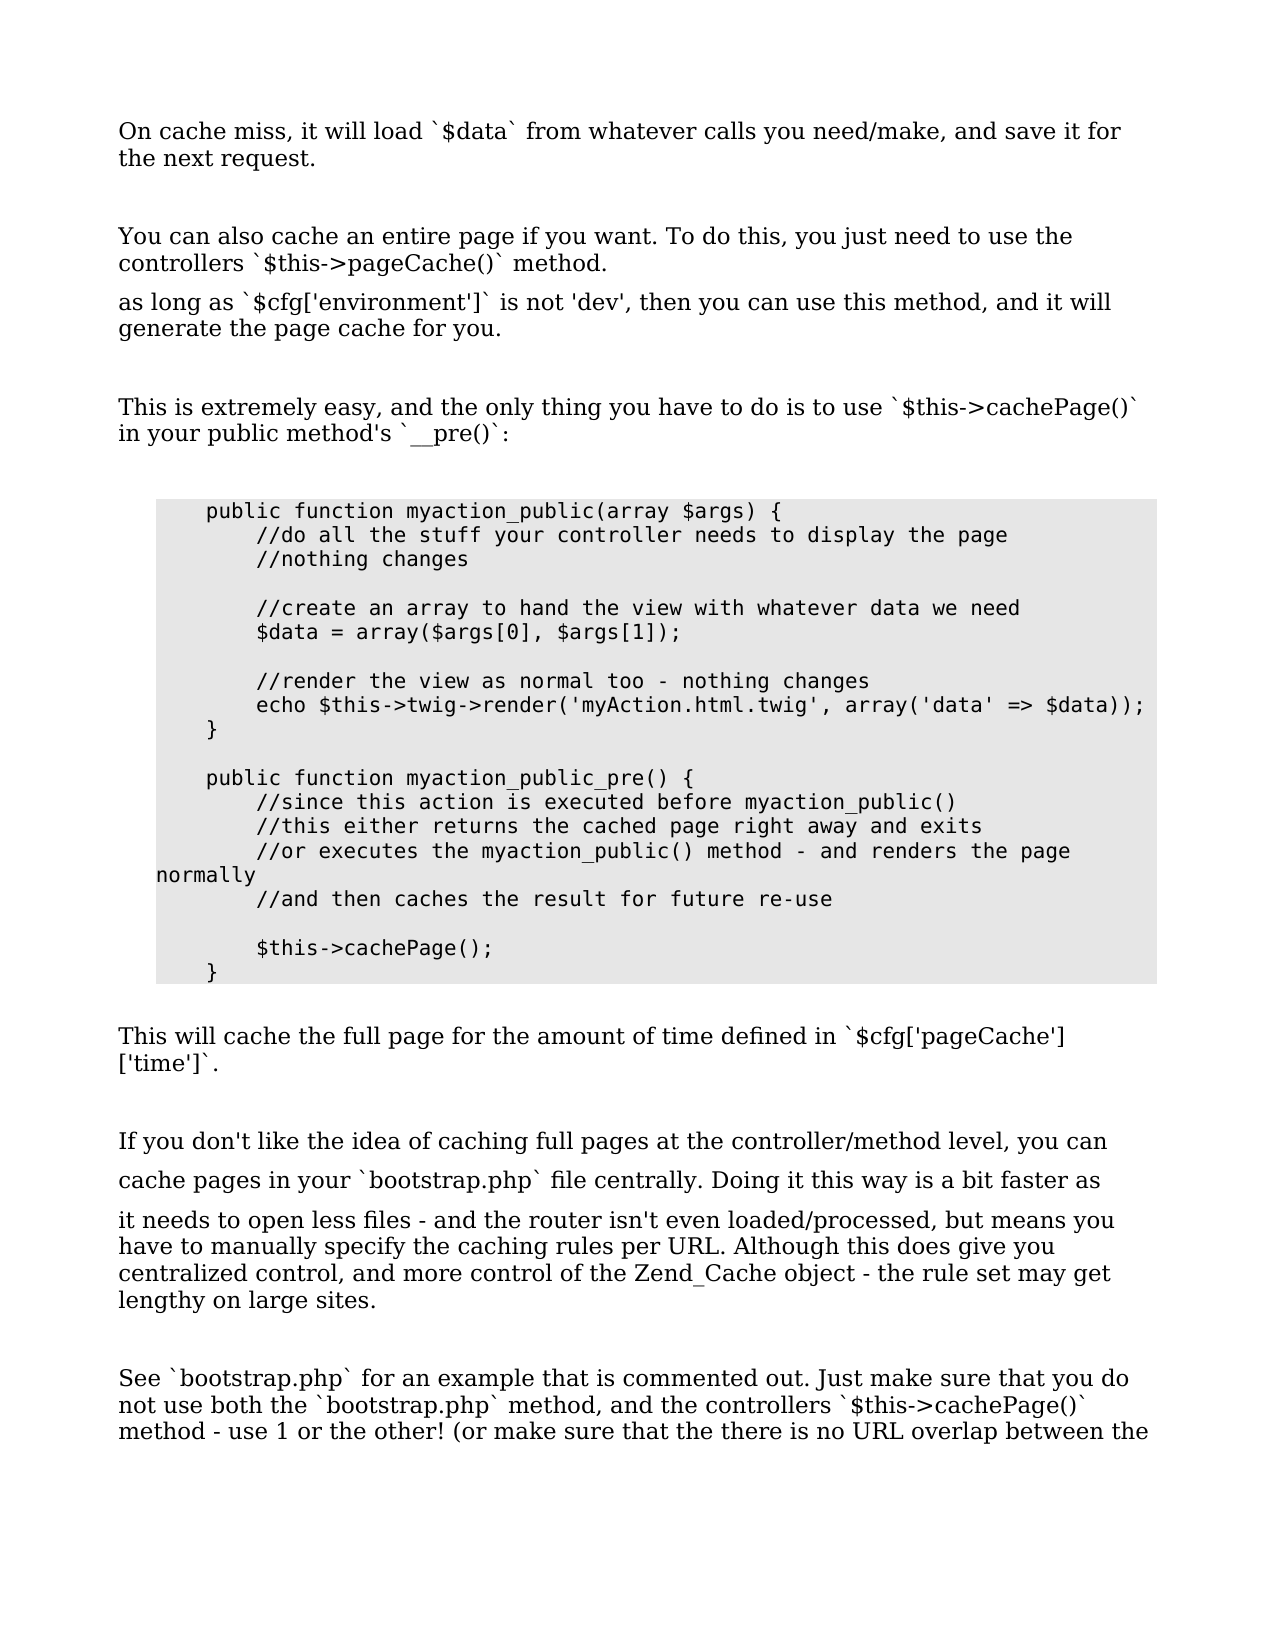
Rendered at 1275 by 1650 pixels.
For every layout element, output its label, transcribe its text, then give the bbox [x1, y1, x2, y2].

text //nothing changes [156, 547, 1157, 572]
text $data = array($args[0], $args[1]); [156, 620, 1157, 644]
text it needs to open less files - and the router isn't even loaded/processed, but means you have to manually specify the caching rules per URL. Although this does give you centralized control, and more control of the Zend_Cache object - the rule set may get lengthy on large sites. [118, 1207, 1157, 1313]
text If you don't like the idea of caching full pages at the controller/method level, you can [118, 1128, 1157, 1155]
text cache pages in your `bootstrap.php` file centrally. Doing it this way is a bit faster as [118, 1168, 1157, 1194]
text echo $this->twig->render('myAction.html.twig', array('data' => $data)); [156, 693, 1157, 717]
text This is extremely easy, and the only thing you have to do is to use `$this->cachePage()` in your public method's `__pre()`: [118, 394, 1157, 447]
text $this->cachePage(); [156, 936, 1157, 960]
text //and then caches the result for future re-use [156, 887, 1157, 912]
text } [156, 960, 1157, 984]
text public function myaction_public_pre() { [156, 766, 1157, 790]
text See `bootstrap.php` for an example that is commented out. Just make sure that you do not use both the `bootstrap.php` method, and the controllers `$this->cachePage()` method - use 1 or the other! (or make sure that the there is no URL overlap between the [118, 1365, 1157, 1445]
text On cache miss, it will load `$data` from whatever calls you need/make, and save it for the next request. [118, 118, 1157, 171]
text //since this action is executed before myaction_public() [156, 790, 1157, 814]
text This will cache the full page for the amount of time defined in `$cfg['pageCache']['time']`. [118, 1023, 1157, 1077]
text public function myaction_public(array $args) { [156, 499, 1157, 523]
text as long as `$cfg['environment']` is not 'dev', then you can use this method, and it will generate the page cache for you. [118, 289, 1157, 342]
text You can also cache an entire page if you want. To do this, you just need to use the controllers `$this->pageCache()` method. [118, 223, 1157, 276]
text //or executes the myaction_public() method - and renders the page normally [156, 839, 1157, 887]
text } [156, 717, 1157, 742]
text //this either returns the cached page right away and exits [156, 814, 1157, 839]
text //create an array to hand the view with whatever data we need [156, 596, 1157, 620]
text //render the view as normal too - nothing changes [156, 669, 1157, 693]
text //do all the stuff your controller needs to display the page [156, 523, 1157, 547]
